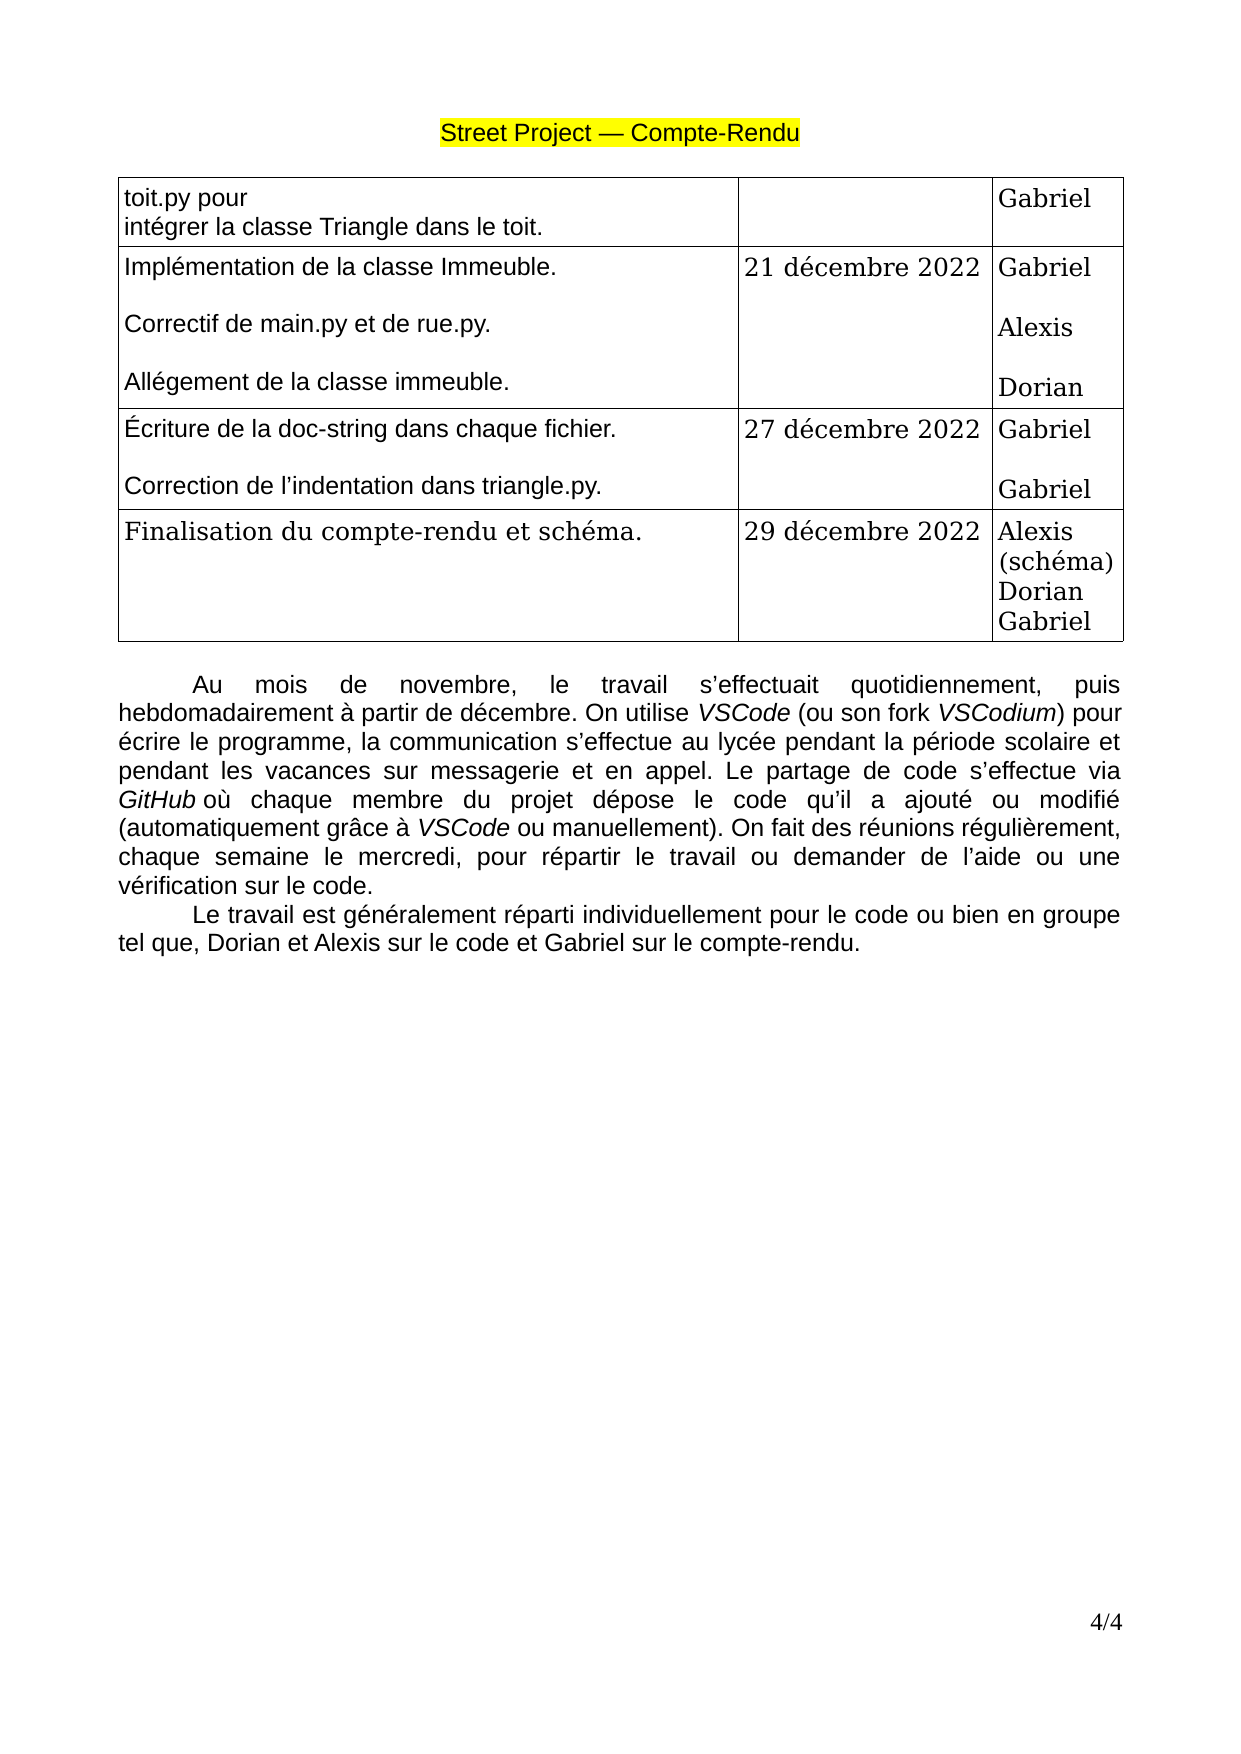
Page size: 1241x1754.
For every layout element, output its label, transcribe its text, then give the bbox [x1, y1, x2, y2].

table_cell Implémentation de la classe Immeuble. Correctif de main.py et de rue.py. Allégement de la classe immeuble. [119, 247, 738, 408]
table_cell 21 décembre 2022 [739, 247, 992, 408]
table_cell [739, 178, 992, 246]
table_cell Gabriel Gabriel [993, 409, 1123, 509]
table_cell toit.py pour intégrer la classe Triangle dans le toit. [119, 178, 738, 246]
table_cell Finalisation du compte-rendu et schéma. [119, 510, 738, 641]
table_cell Gabriel [993, 178, 1123, 246]
table_cell Gabriel Alexis Dorian [993, 247, 1123, 408]
text Le travail est généralement réparti individuellement pour le code ou bien en groupe tel que, Dorian et Alexis sur le code et Gabriel sur le compte-rendu. [118, 900, 1122, 957]
text Au mois de novembre, le travail s’effectuait quotidiennement, puis hebdomadairement à partir de décembre. On utilise VSCode (ou son fork VSCodium) pour écrire le programme, la communication s’effectue au lycée pendant la période scolaire et pendant les vacances sur messagerie et en appel. Le partage de code s’effectue via GitHub où chaque membre du projet dépose le code qu’il a ajouté ou modifié (automatiquement grâce à VSCode ou manuellement). On fait des réunions régulièrement, chaque semaine le mercredi, pour répartir le travail ou demander de l’aide ou une vérification sur le code. [118, 670, 1122, 900]
table_cell Alexis (schéma) Dorian Gabriel [993, 510, 1123, 641]
table_cell 27 décembre 2022 [739, 409, 992, 509]
table_cell Écriture de la doc-string dans chaque fichier. Correction de l’indentation dans triangle.py. [119, 409, 738, 509]
table_cell 29 décembre 2022 [739, 510, 992, 641]
